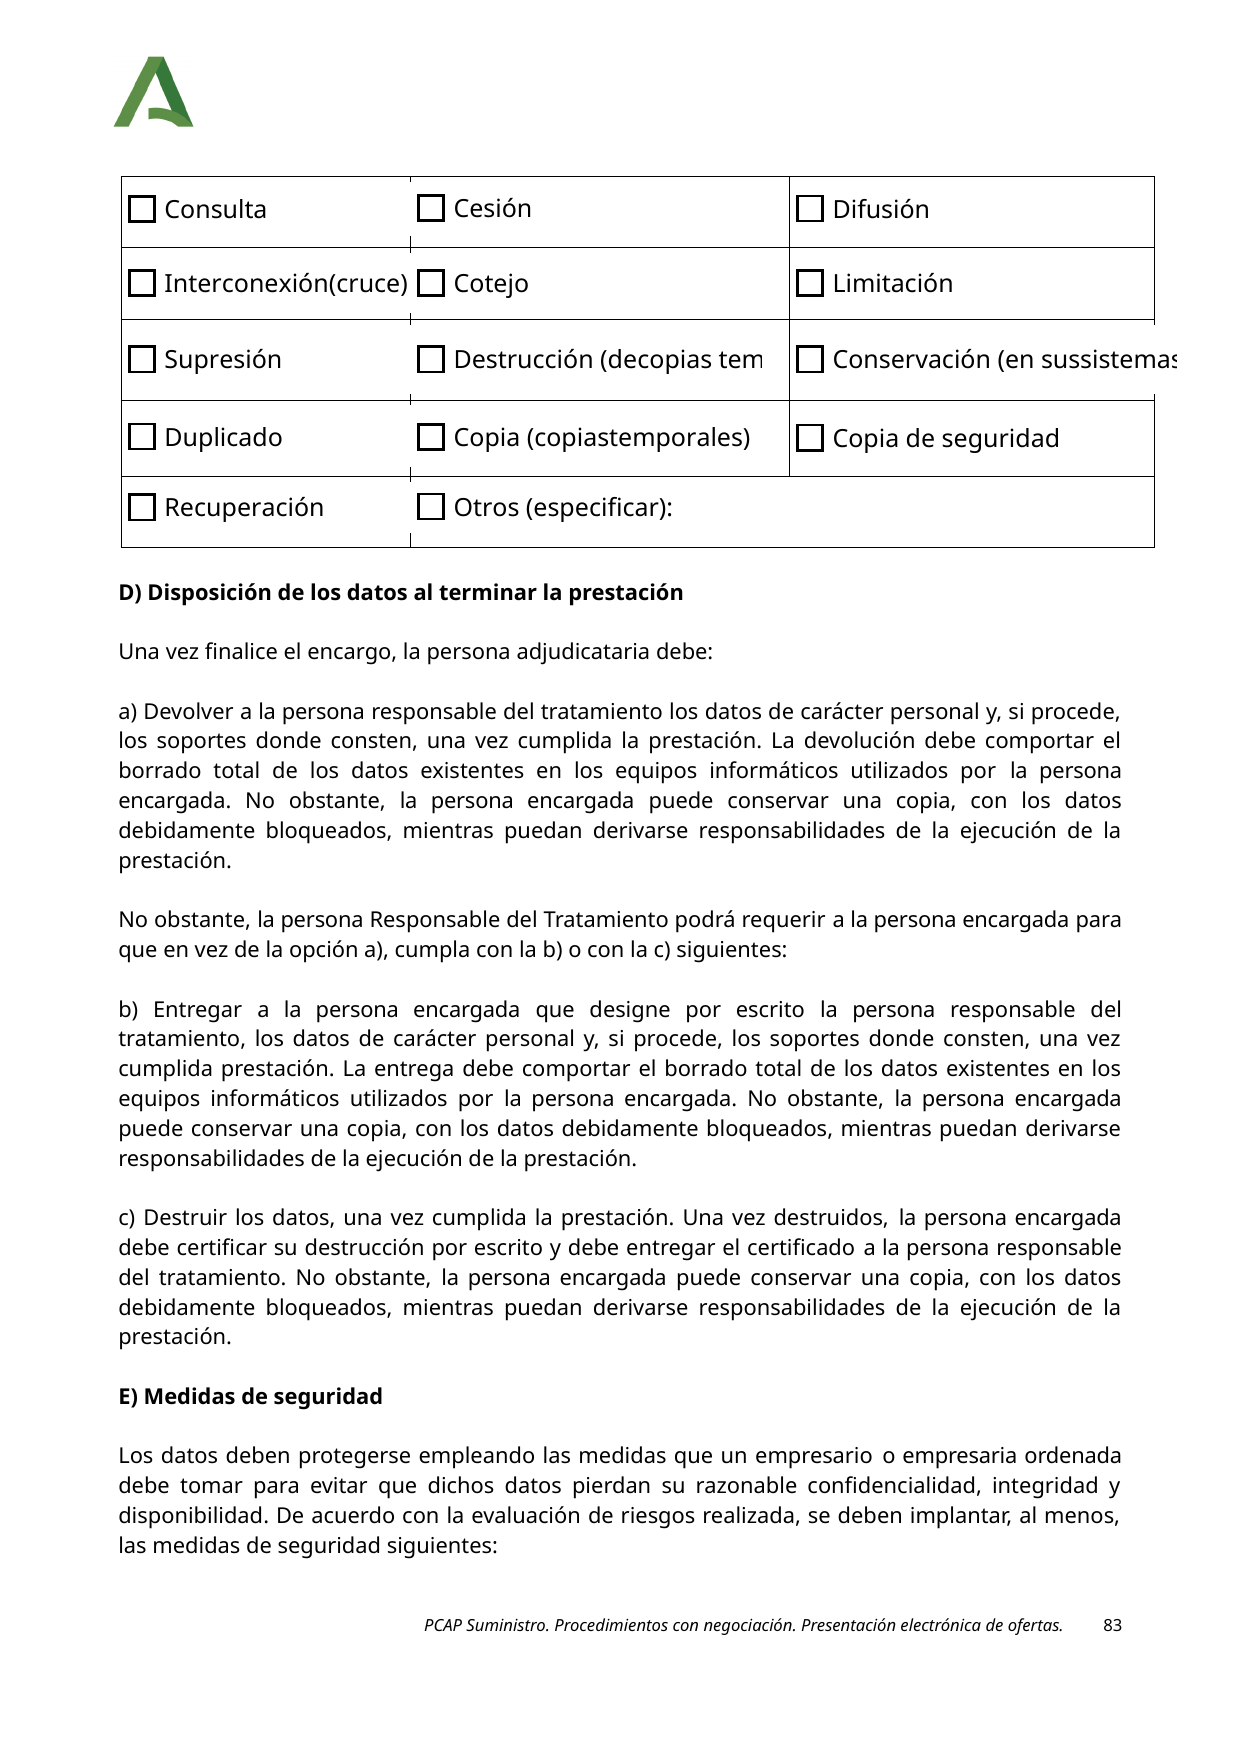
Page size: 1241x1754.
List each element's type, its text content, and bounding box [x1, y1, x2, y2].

text No obstante, la persona Responsable del Tratamiento podrá requerir a la persona encargada para que en vez de la opción a), cumpla con la b) o con la c) siguientes: [118, 904, 1122, 964]
table_cell [411, 177, 789, 247]
table_cell [790, 177, 1154, 247]
table_cell [411, 477, 1154, 547]
table_cell [790, 320, 1154, 399]
table_cell [122, 477, 410, 547]
picture [109, 52, 198, 131]
text a) Devolver a la persona responsable del tratamiento los datos de carácter personal y, si procede, los soportes donde consten, una vez cumplida la prestación. La devolución debe comportar el borrado total de los datos existentes en los equipos informáticos utilizados por la persona encargada. No obstante, la persona encargada puede conservar una copia, con los datos debidamente bloqueados, mientras puedan derivarse responsabilidades de la ejecución de la prestación. [118, 696, 1122, 874]
text b) Entregar a la persona encargada que designe por escrito la persona responsable del tratamiento, los datos de carácter personal y, si procede, los soportes donde consten, una vez cumplida prestación. La entrega debe comportar el borrado total de los datos existentes en los equipos informáticos utilizados por la persona encargada. No obstante, la persona encargada puede conservar una copia, con los datos debidamente bloqueados, mientras puedan derivarse responsabilidades de la ejecución de la prestación. [118, 993, 1122, 1172]
text Los datos deben protegerse empleando las medidas que un empresario o empresaria ordenada debe tomar para evitar que dichos datos pierdan su razonable confidencialidad, integridad y disponibilidad. De acuerdo con la evaluación de riesgos realizada, se deben implantar, al menos, las medidas de seguridad siguientes: [118, 1440, 1122, 1559]
table_cell [122, 177, 410, 247]
table_cell [790, 248, 1154, 319]
text D) Disposición de los datos al terminar la prestación [118, 576, 1122, 606]
table_cell [411, 248, 789, 319]
text Una vez finalice el encargo, la persona adjudicataria debe: [118, 636, 1122, 666]
table_cell [411, 401, 789, 476]
table_cell [122, 248, 410, 319]
text c) Destruir los datos, una vez cumplida la prestación. Una vez destruidos, la persona encargada debe certificar su destrucción por escrito y debe entregar el certificado a la persona responsable del tratamiento. No obstante, la persona encargada puede conservar una copia, con los datos debidamente bloqueados, mientras puedan derivarse responsabilidades de la ejecución de la prestación. [118, 1202, 1122, 1351]
table_cell [790, 401, 1154, 476]
text E) Medidas de seguridad [118, 1381, 1122, 1411]
table_cell [122, 401, 410, 476]
table_cell [122, 320, 410, 399]
table_cell [411, 320, 789, 399]
